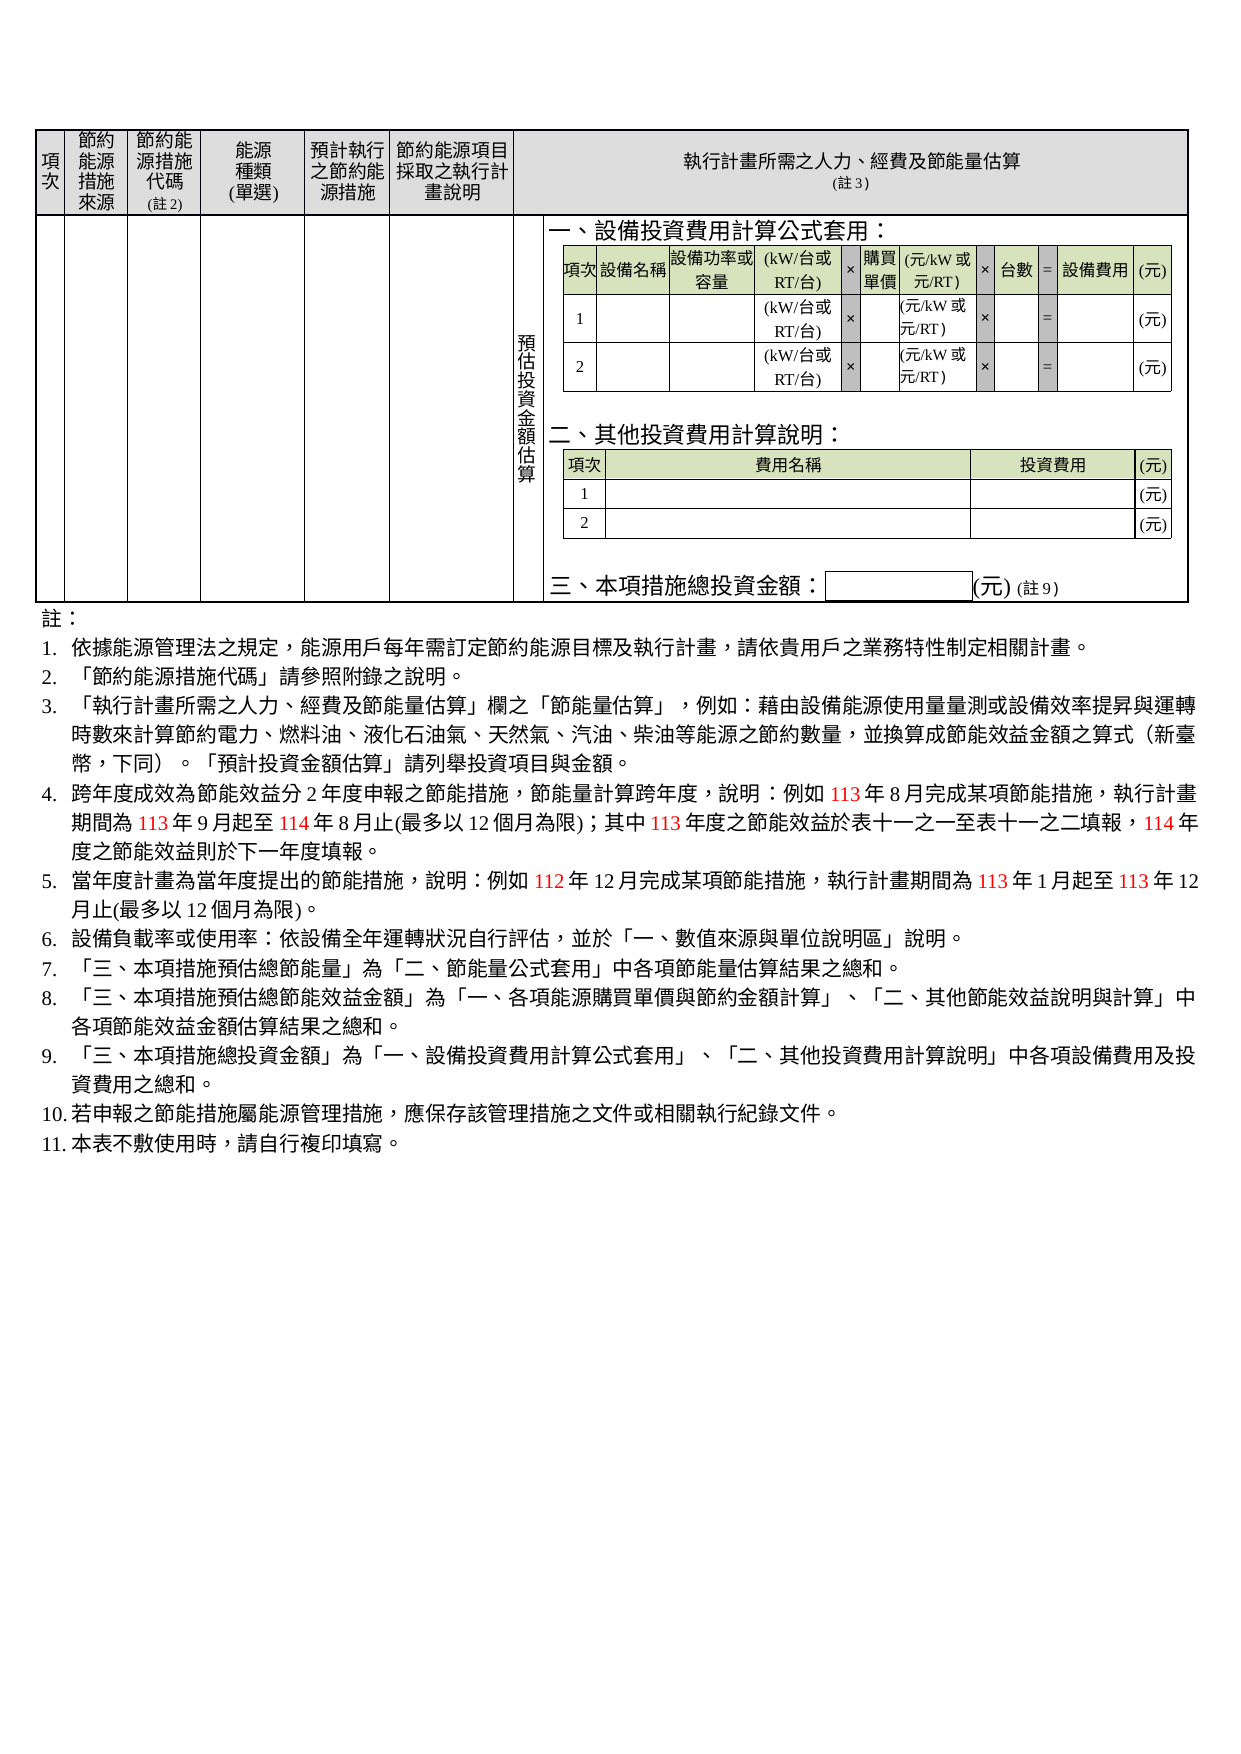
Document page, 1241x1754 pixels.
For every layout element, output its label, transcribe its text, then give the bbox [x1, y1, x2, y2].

table_cell [37, 216, 64, 601]
table_header 設備名稱 [597, 246, 669, 294]
table_cell (元) [1136, 509, 1171, 537]
table_cell [606, 509, 970, 537]
table_header 台數 [995, 246, 1038, 294]
table_cell [606, 480, 970, 508]
table_cell [597, 343, 669, 391]
table_header [826, 572, 972, 600]
list 若申報之節能措施屬能源管理措施，應保存該管理措施之文件或相關執行紀錄文件。 [41, 1098, 1199, 1128]
table_cell [1058, 295, 1133, 342]
table_header 設備費用 [1058, 246, 1133, 294]
table_header × [977, 246, 994, 294]
table_header 節約能源措施來源 [65, 131, 127, 214]
table_cell [971, 509, 1134, 537]
table_cell × [842, 295, 860, 342]
table_cell [305, 216, 389, 601]
table_cell 2 [564, 343, 596, 391]
table_header (元) [1136, 450, 1171, 478]
table_cell 1 [564, 295, 596, 342]
table_header 項次 [564, 450, 605, 478]
table_header 項次 [37, 131, 64, 214]
table_cell [65, 216, 127, 601]
table_cell [995, 343, 1038, 391]
list 跨年度成效為節能效益分2年度申報之節能措施，節能量計算跨年度，說明：例如113年8月完成某項節能措施，執行計畫期間為113年9月起至114年8月止(最多以12個月為限)；其中113年度之節能效益於表十一之一至表十一之二填報，114年度之節能效益則於下一年度填報。 [41, 778, 1199, 865]
table_cell (元/kW或 元/RT) [900, 343, 976, 391]
table_header × [842, 246, 860, 294]
table_cell [670, 343, 754, 391]
table_header (元) [1134, 246, 1171, 294]
table_header 能源 種類 (單選) [201, 131, 304, 214]
table_cell [597, 295, 669, 342]
table_cell [128, 216, 200, 601]
table_cell (元) [1134, 295, 1171, 342]
table_header 投資費用 [971, 450, 1134, 478]
table_header 節約能源項目採取之執行計畫說明 [390, 131, 513, 214]
table_cell (元/kW或 元/RT) [900, 295, 976, 342]
text 註： [41, 603, 1199, 632]
table_cell × [842, 343, 860, 391]
list 「執行計畫所需之人力、經費及節能量估算」欄之「節能量估算」，例如：藉由設備能源使用量量測或設備效率提昇與運轉時數來計算節約電力、燃料油、液化石油氣、天然氣、汽油、柴油等能源之節約數量，並換算成節能效益金額之算式（新臺幣，下同）。「預計投資金額估算」請列舉投資項目與金額。 [41, 690, 1199, 778]
table_cell [390, 216, 513, 601]
table_cell [971, 480, 1134, 508]
table_header (元) (註9) [973, 571, 1161, 600]
list 「三、本項措施預估總節能量」為「二、節能量公式套用」中各項節能量估算結果之總和。 [41, 953, 1199, 982]
table_header 設備功率或容量 [670, 246, 754, 294]
table_cell [1058, 343, 1133, 391]
table_cell (元) [1136, 480, 1171, 508]
list 「三、本項措施總投資金額」為「一、設備投資費用計算公式套用」、「二、其他投資費用計算說明」中各項設備費用及投資費用之總和。 [41, 1040, 1199, 1098]
list 「節約能源措施代碼」請參照附錄之說明。 [41, 661, 1199, 690]
table_cell 2 [564, 509, 605, 537]
table_header 執行計畫所需之人力、經費及節能量估算 (註3) [514, 131, 1187, 214]
table_header 項次 [564, 246, 596, 294]
list 「三、本項措施預估總節能效益金額」為「一、各項能源購買單價與節約金額計算」、「二、其他節能效益說明與計算」中各項節能效益金額估算結果之總和。 [41, 982, 1199, 1040]
table_header 預計執行之節約能源措施 [305, 131, 389, 214]
table_cell (元) [1134, 343, 1171, 391]
table_cell = [1039, 295, 1057, 342]
table_header 節約能源措施代碼 (註2) [128, 131, 200, 214]
table_header 費用名稱 [606, 450, 970, 478]
table_cell 一、設備投資費用計算公式套用： 二、其他投資費用計算說明： [544, 216, 1187, 601]
table_cell 1 [564, 480, 605, 508]
table_cell × [977, 295, 994, 342]
list 當年度計畫為當年度提出的節能措施，說明：例如112年12月完成某項節能措施，執行計畫期間為113年1月起至113年12月止(最多以12個月為限)。 [41, 865, 1199, 923]
table_cell [995, 295, 1038, 342]
table_cell (kW/台或RT/台) [755, 343, 841, 391]
table_cell [861, 343, 899, 391]
table_cell 預估投資金額估算 [514, 216, 543, 601]
list 設備負載率或使用率：依設備全年運轉狀況自行評估，並於「一、數值來源與單位說明區」說明。 [41, 923, 1199, 953]
table_cell [670, 295, 754, 342]
list 本表不敷使用時，請自行複印填寫。 [41, 1128, 1199, 1157]
table_header (kW/台或RT/台) [755, 246, 841, 294]
table_header 購買單價 [861, 246, 899, 294]
table_header (元/kW或 元/RT) [900, 246, 976, 294]
table_header 三、本項措施總投資金額： [550, 571, 825, 600]
table_cell [201, 216, 304, 601]
list 依據能源管理法之規定，能源用戶每年需訂定節約能源目標及執行計畫，請依貴用戶之業務特性制定相關計畫。 [41, 632, 1199, 661]
table_cell × [977, 343, 994, 391]
table_header = [1039, 246, 1057, 294]
table_cell = [1039, 343, 1057, 391]
table_cell (kW/台或RT/台) [755, 295, 841, 342]
table_cell [861, 295, 899, 342]
